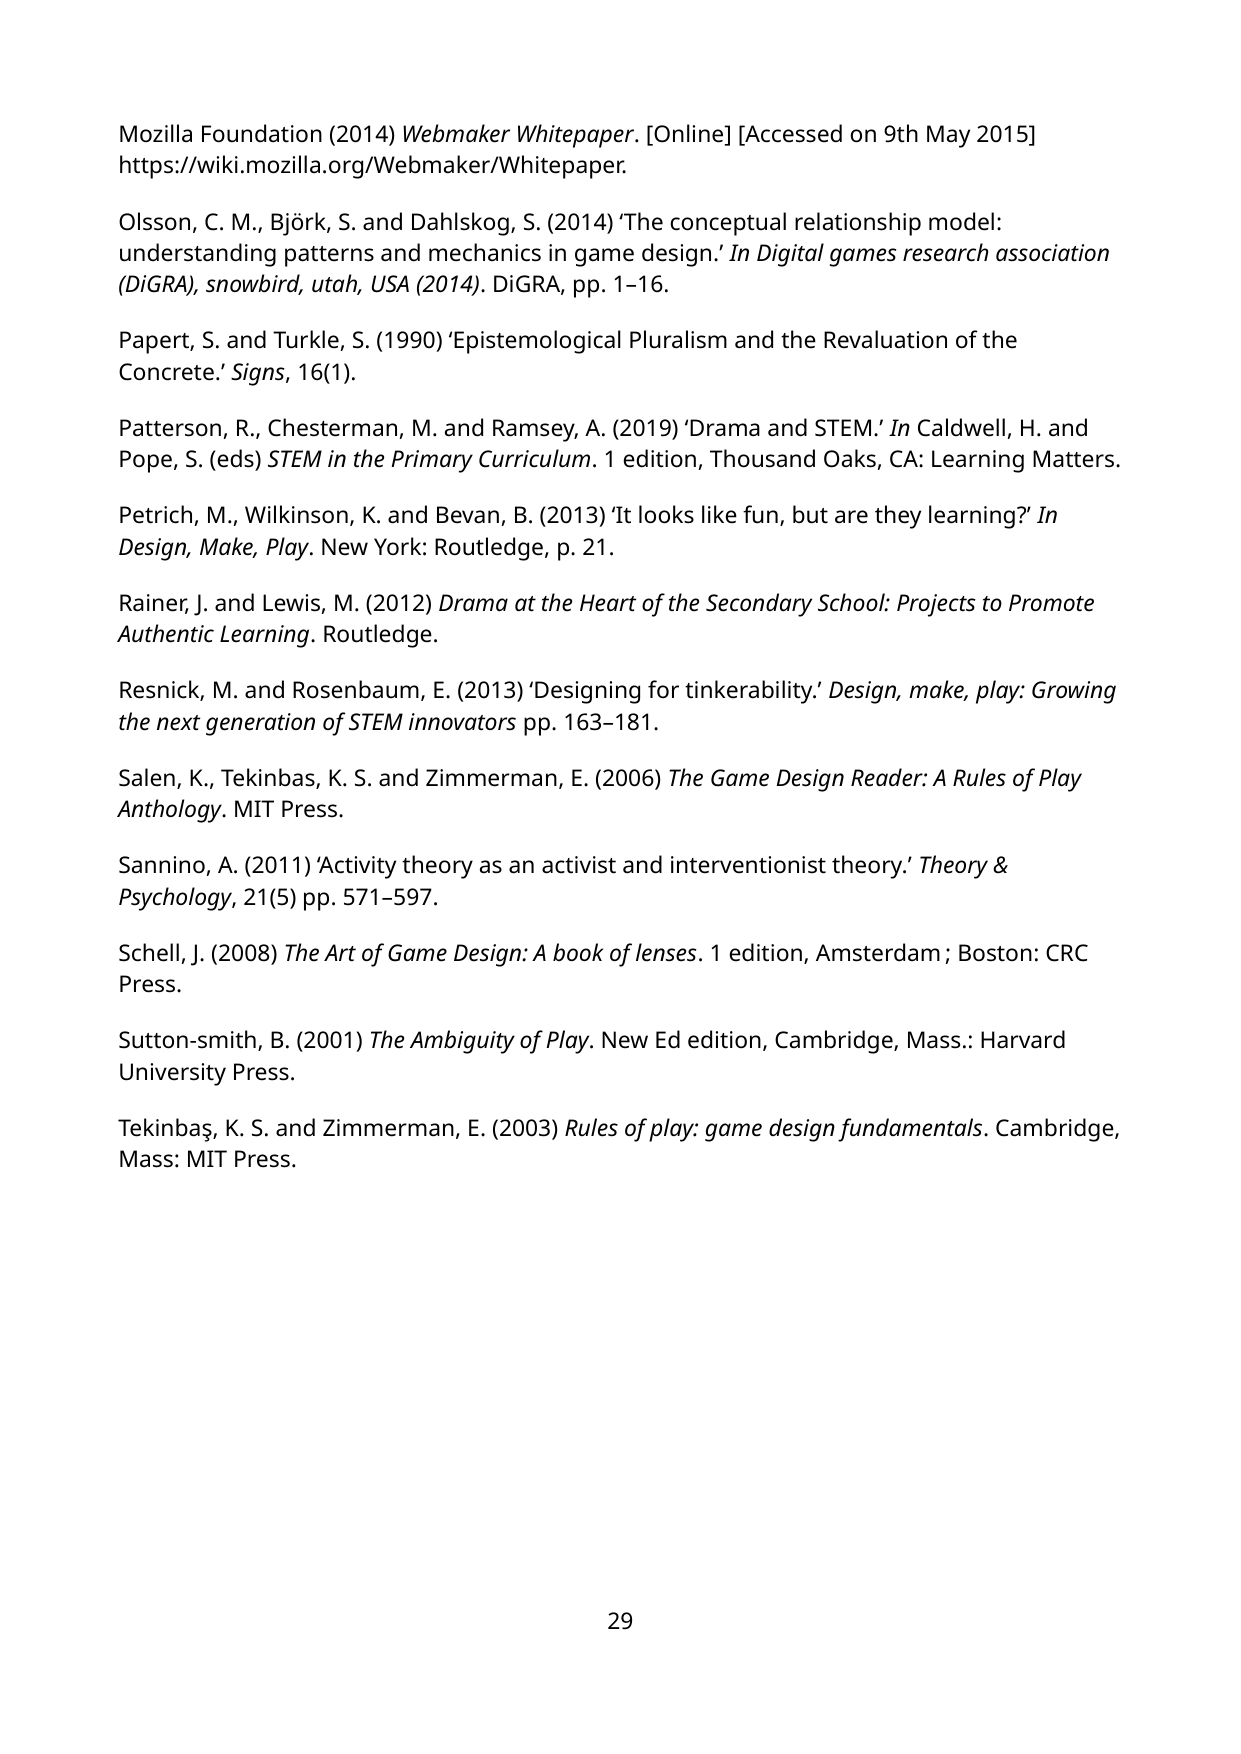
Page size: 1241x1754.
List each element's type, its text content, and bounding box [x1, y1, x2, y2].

text Petrich, M., Wilkinson, K. and Bevan, B. (2013) ‘It looks like fun, but are they learning?’ In Design, Make, Play. New York: Routledge, p. 21. [118, 499, 1122, 562]
text Tekinbaş, K. S. and Zimmerman, E. (2003) Rules of play: game design fundamentals. Cambridge, Mass: MIT Press. [118, 1112, 1122, 1174]
text Papert, S. and Turkle, S. (1990) ‘Epistemological Pluralism and the Revaluation of the Concrete.’ Signs, 16(1). [118, 324, 1122, 387]
text Salen, K., Tekinbas, K. S. and Zimmerman, E. (2006) The Game Design Reader: A Rules of Play Anthology. MIT Press. [118, 762, 1122, 824]
text Schell, J. (2008) The Art of Game Design: A book of lenses. 1 edition, Amsterdam ; Boston: CRC Press. [118, 937, 1122, 999]
text Rainer, J. and Lewis, M. (2012) Drama at the Heart of the Secondary School: Projects to Promote Authentic Learning. Routledge. [118, 587, 1122, 649]
text Patterson, R., Chesterman, M. and Ramsey, A. (2019) ‘Drama and STEM.’ In Caldwell, H. and Pope, S. (eds) STEM in the Primary Curriculum. 1 edition, Thousand Oaks, CA: Learning Matters. [118, 412, 1122, 474]
text Resnick, M. and Rosenbaum, E. (2013) ‘Designing for tinkerability.’ Design, make, play: Growing the next generation of STEM innovators pp. 163–181. [118, 674, 1122, 737]
text Sannino, A. (2011) ‘Activity theory as an activist and interventionist theory.’ Theory & Psychology, 21(5) pp. 571–597. [118, 849, 1122, 912]
text Mozilla Foundation (2014) Webmaker Whitepaper. [Online] [Accessed on 9th May 2015] https://wiki.mozilla.org/Webmaker/Whitepaper. [118, 118, 1122, 181]
text Olsson, C. M., Björk, S. and Dahlskog, S. (2014) ‘The conceptual relationship model: understanding patterns and mechanics in game design.’ In Digital games research association (DiGRA), snowbird, utah, USA (2014). DiGRA, pp. 1–16. [118, 206, 1122, 299]
text Sutton-smith, B. (2001) The Ambiguity of Play. New Ed edition, Cambridge, Mass.: Harvard University Press. [118, 1024, 1122, 1087]
